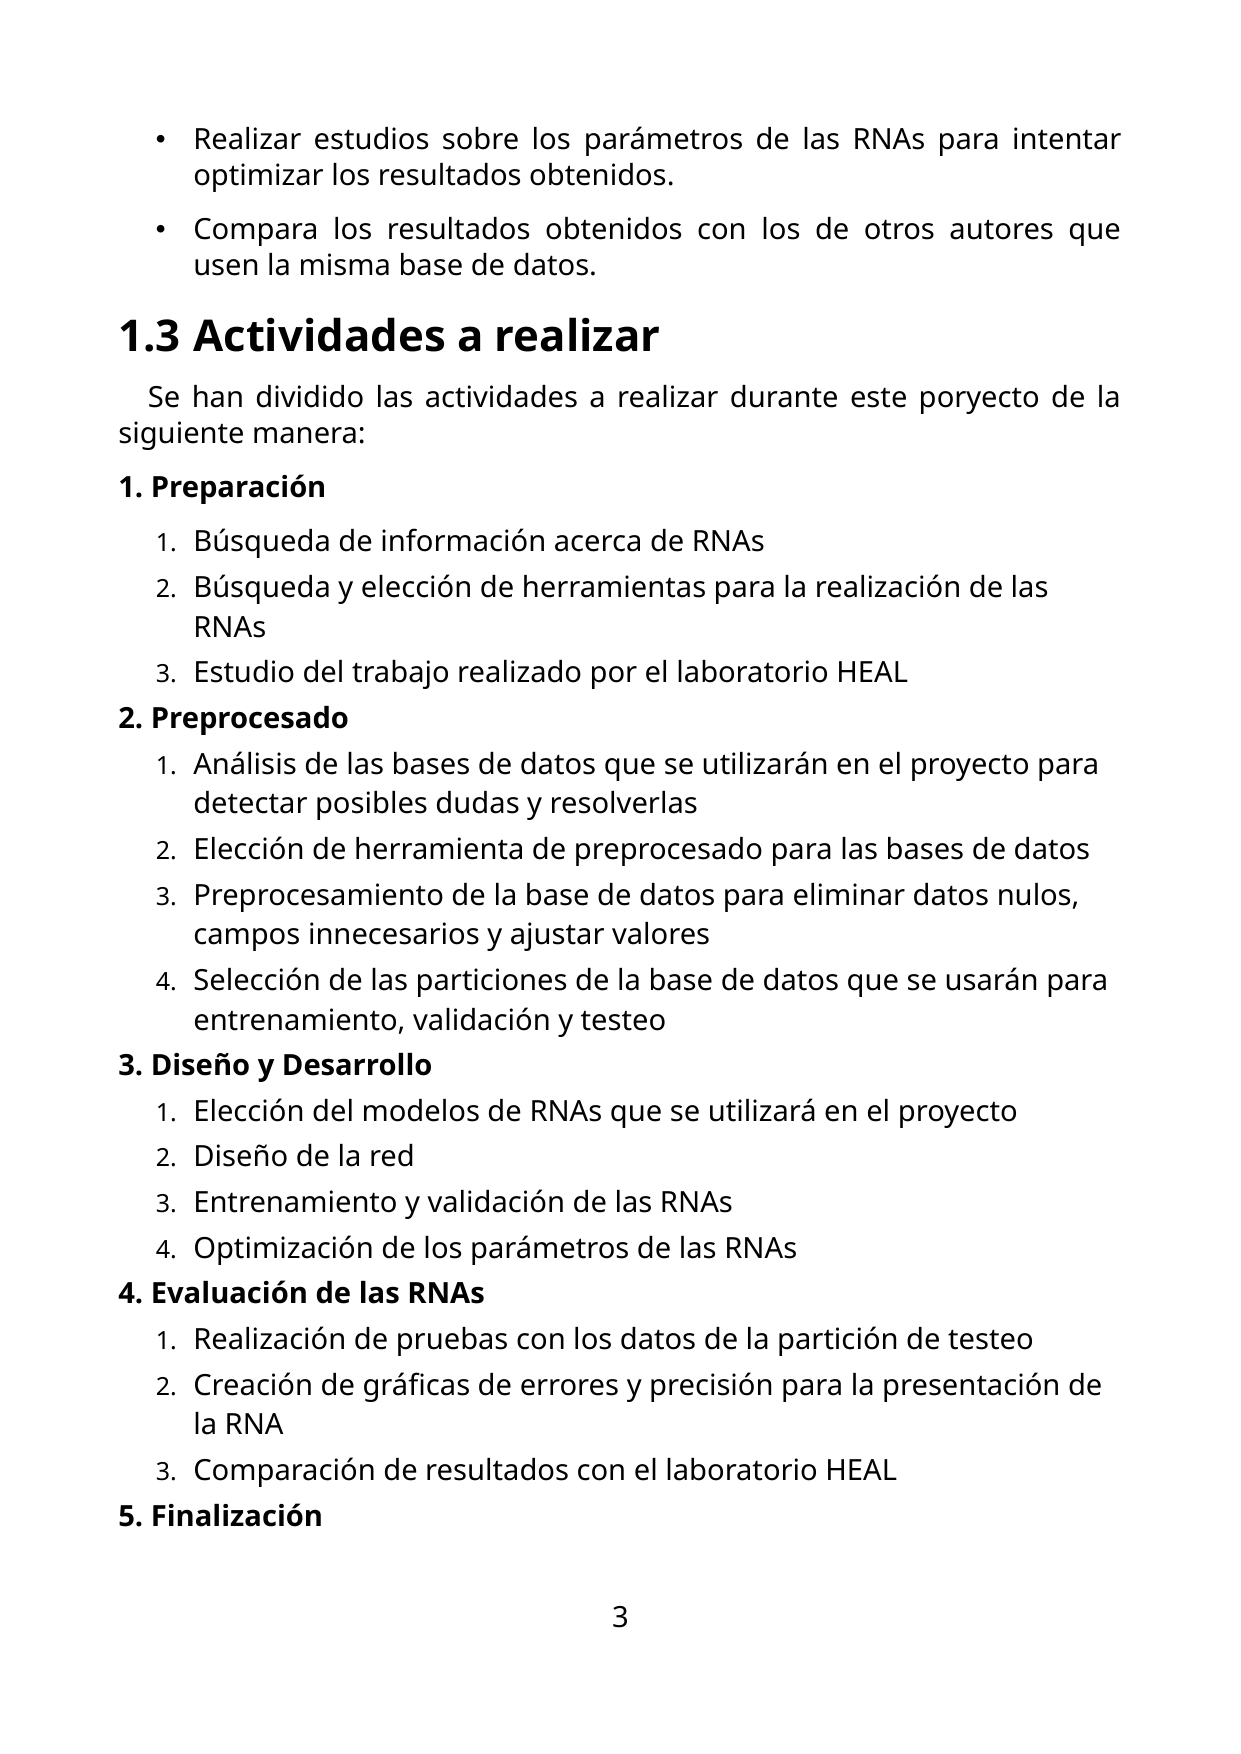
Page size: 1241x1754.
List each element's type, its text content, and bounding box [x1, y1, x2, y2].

text 5. Finalización [118, 1495, 1122, 1534]
list Selección de las particiones de la base de datos que se usarán para entrenamiento, validación y testeo [156, 959, 1122, 1038]
text 4. Evaluación de las RNAs [118, 1273, 1122, 1312]
list 1. Preparación [118, 466, 1122, 506]
list Compara los resultados obtenidos con los de otros autores que usen la misma base de datos. [156, 208, 1122, 283]
text 2. Preprocesado [118, 697, 1122, 737]
list Elección del modelos de RNAs que se utilizará en el proyecto [156, 1090, 1122, 1130]
list Optimización de los parámetros de las RNAs [156, 1227, 1122, 1267]
list Estudio del trabajo realizado por el laboratorio HEAL [156, 652, 1122, 691]
list Análisis de las bases de datos que se utilizarán en el proyecto para detectar posibles dudas y resolverlas [156, 743, 1122, 822]
list Realizar estudios sobre los parámetros de las RNAs para intentar optimizar los resultados obtenidos. [156, 118, 1122, 193]
list Búsqueda y elección de herramientas para la realización de las RNAs [156, 566, 1122, 646]
list Realización de pruebas con los datos de la partición de testeo [156, 1318, 1122, 1358]
text 3. Diseño y Desarrollo [118, 1044, 1122, 1084]
list Entrenamiento y validación de las RNAs [156, 1181, 1122, 1221]
list Comparación de resultados con el laboratorio HEAL [156, 1449, 1122, 1489]
list Creación de gráficas de errores y precisión para la presentación de la RNA [156, 1364, 1122, 1443]
list Elección de herramienta de preprocesado para las bases de datos [156, 828, 1122, 868]
list Búsqueda de información acerca de RNAs [156, 521, 1122, 560]
subtitle Actividades a realizar [118, 304, 1122, 364]
text Se han dividido las actividades a realizar durante este poryecto de la siguiente manera: [118, 376, 1122, 452]
list Preprocesamiento de la base de datos para eliminar datos nulos, campos innecesarios y ajustar valores [156, 874, 1122, 953]
list Diseño de la red [156, 1136, 1122, 1175]
